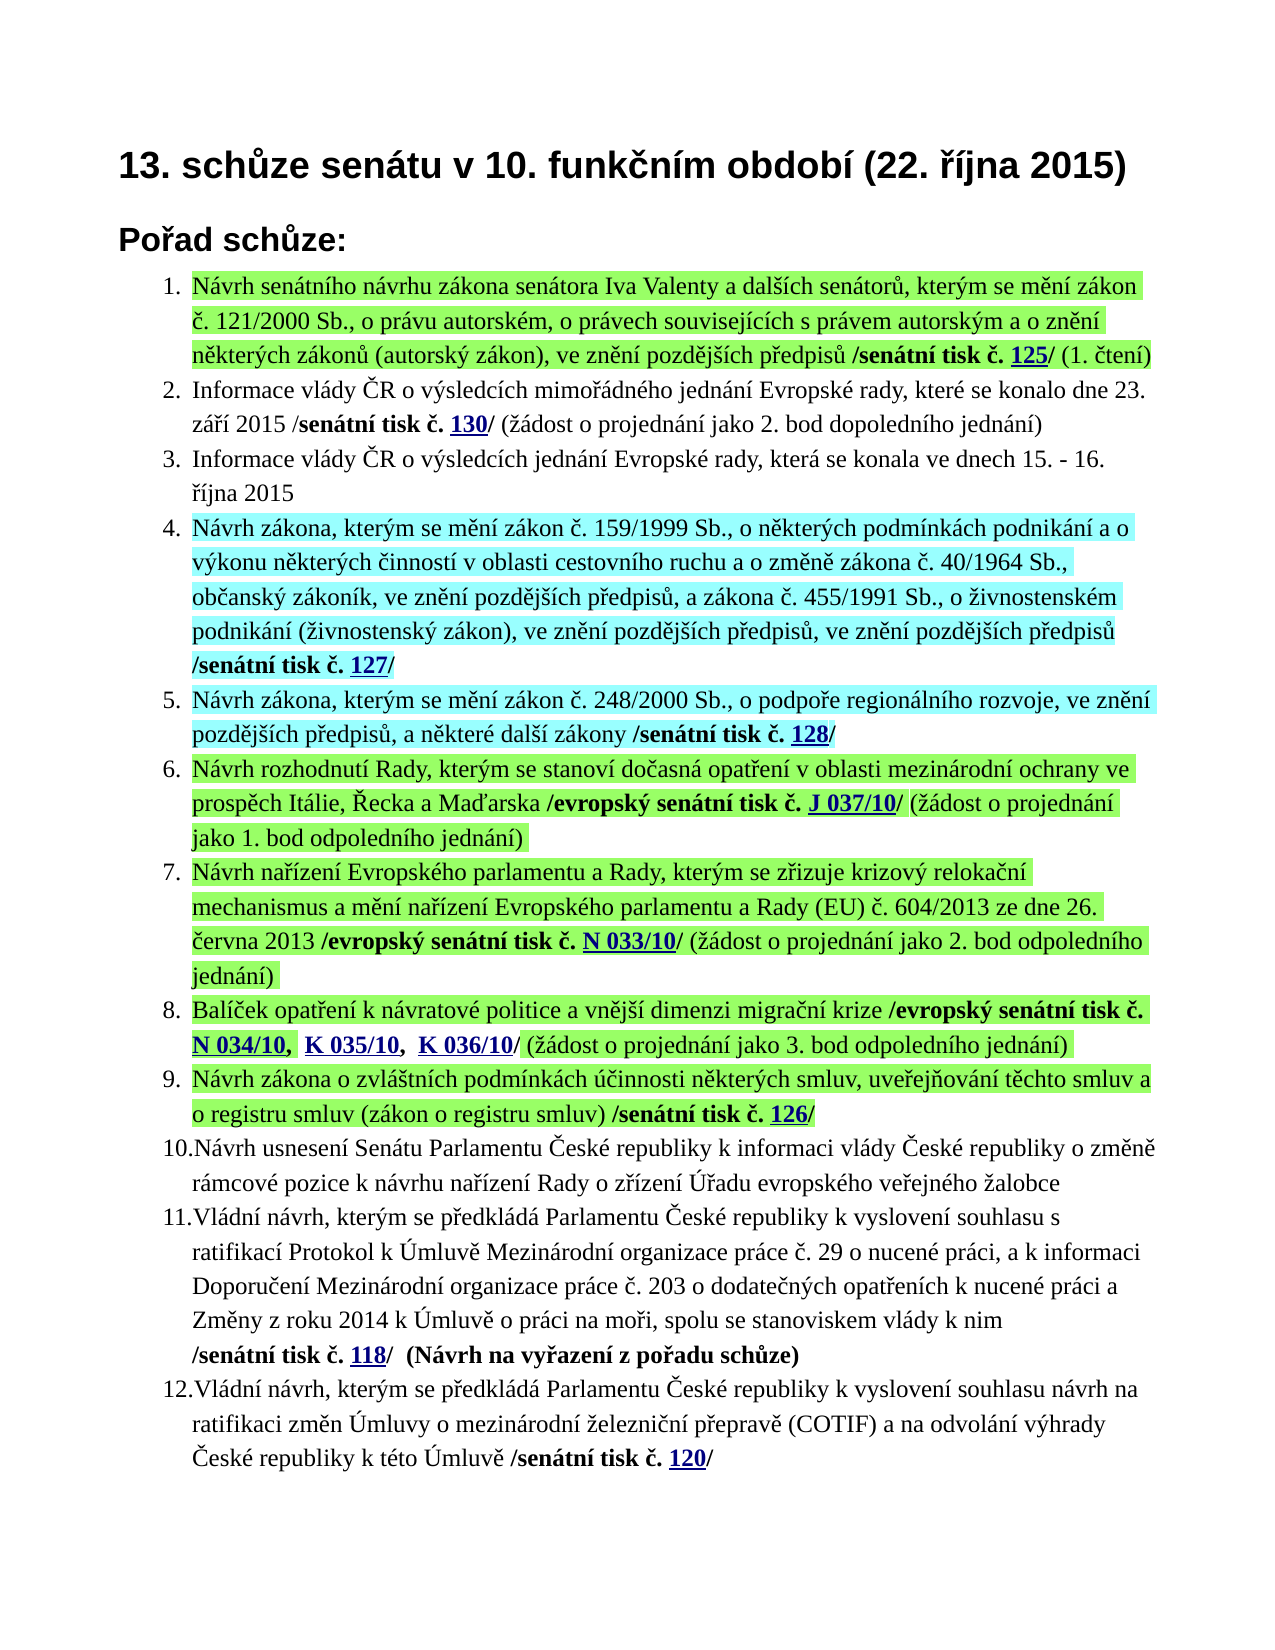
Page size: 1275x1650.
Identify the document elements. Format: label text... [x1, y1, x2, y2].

list Vládní návrh, kterým se předkládá Parlamentu České republiky k vyslovení souhlasu s ratifikací Protokol k Úmluvě Mezinárodní organizace práce č. 29 o nucené práci, a k informaci Doporučení Mezinárodní organizace práce č. 203 o dodatečných opatřeních k nucené práci a Změny z roku 2014 k Úmluvě o práci na moři, spolu se stanoviskem vlády k nim /senátní tisk č. 118/ (Návrh na vyřazení z pořadu schůze) [162, 1202, 1157, 1369]
list Vládní návrh, kterým se předkládá Parlamentu České republiky k vyslovení souhlasu návrh na ratifikaci změn Úmluvy o mezinárodní železniční přepravě (COTIF) a na odvolání výhrady České republiky k této Úmluvě /senátní tisk č. 120/ [162, 1374, 1157, 1472]
list Balíček opatření k návratové politice a vnější dimenzi migrační krize /evropský senátní tisk č. N 034/10, K 035/10, K 036/10/ (žádost o projednání jako 3. bod odpoledního jednání) [162, 995, 1157, 1058]
subtitle 13. schůze senátu v 10. funkčním období (22. října 2015) [118, 143, 1157, 187]
list Návrh senátního návrhu zákona senátora Iva Valenty a dalších senátorů, kterým se mění zákon č. 121/2000 Sb., o právu autorském, o právech souvisejících s právem autorským a o znění některých zákonů (autorský zákon), ve znění pozdějších předpisů /senátní tisk č. 125/ (1. čtení) [162, 271, 1157, 369]
list Návrh zákona, kterým se mění zákon č. 159/1999 Sb., o některých podmínkách podnikání a o výkonu některých činností v oblasti cestovního ruchu a o změně zákona č. 40/1964 Sb., občanský zákoník, ve znění pozdějších předpisů, a zákona č. 455/1991 Sb., o živnostenském podnikání (živnostenský zákon), ve znění pozdějších předpisů, ve znění pozdějších předpisů /senátní tisk č. 127/ [162, 513, 1157, 679]
list Informace vlády ČR o výsledcích mimořádného jednání Evropské rady, které se konalo dne 23. září 2015 /senátní tisk č. 130/ (žádost o projednání jako 2. bod dopoledního jednání) [162, 375, 1157, 438]
list Návrh zákona, kterým se mění zákon č. 248/2000 Sb., o podpoře regionálního rozvoje, ve znění pozdějších předpisů, a některé další zákony /senátní tisk č. 128/ [162, 685, 1157, 748]
list Návrh rozhodnutí Rady, kterým se stanoví dočasná opatření v oblasti mezinárodní ochrany ve prospěch Itálie, Řecka a Maďarska /evropský senátní tisk č. J 037/10/ (žádost o projednání jako 1. bod odpoledního jednání) [162, 754, 1157, 852]
list Návrh nařízení Evropského parlamentu a Rady, kterým se zřizuje krizový relokační mechanismus a mění nařízení Evropského parlamentu a Rady (EU) č. 604/2013 ze dne 26. června 2013 /evropský senátní tisk č. N 033/10/ (žádost o projednání jako 2. bod odpoledního jednání) [162, 857, 1157, 989]
list Informace vlády ČR o výsledcích jednání Evropské rady, která se konala ve dnech 15. - 16. října 2015 [162, 444, 1157, 507]
subtitle Pořad schůze: [118, 220, 1157, 259]
list Návrh zákona o zvláštních podmínkách účinnosti některých smluv, uveřejňování těchto smluv a o registru smluv (zákon o registru smluv) /senátní tisk č. 126/ [162, 1064, 1157, 1127]
list Návrh usnesení Senátu Parlamentu České republiky k informaci vlády České republiky o změně rámcové pozice k návrhu nařízení Rady o zřízení Úřadu evropského veřejného žalobce [162, 1133, 1157, 1196]
